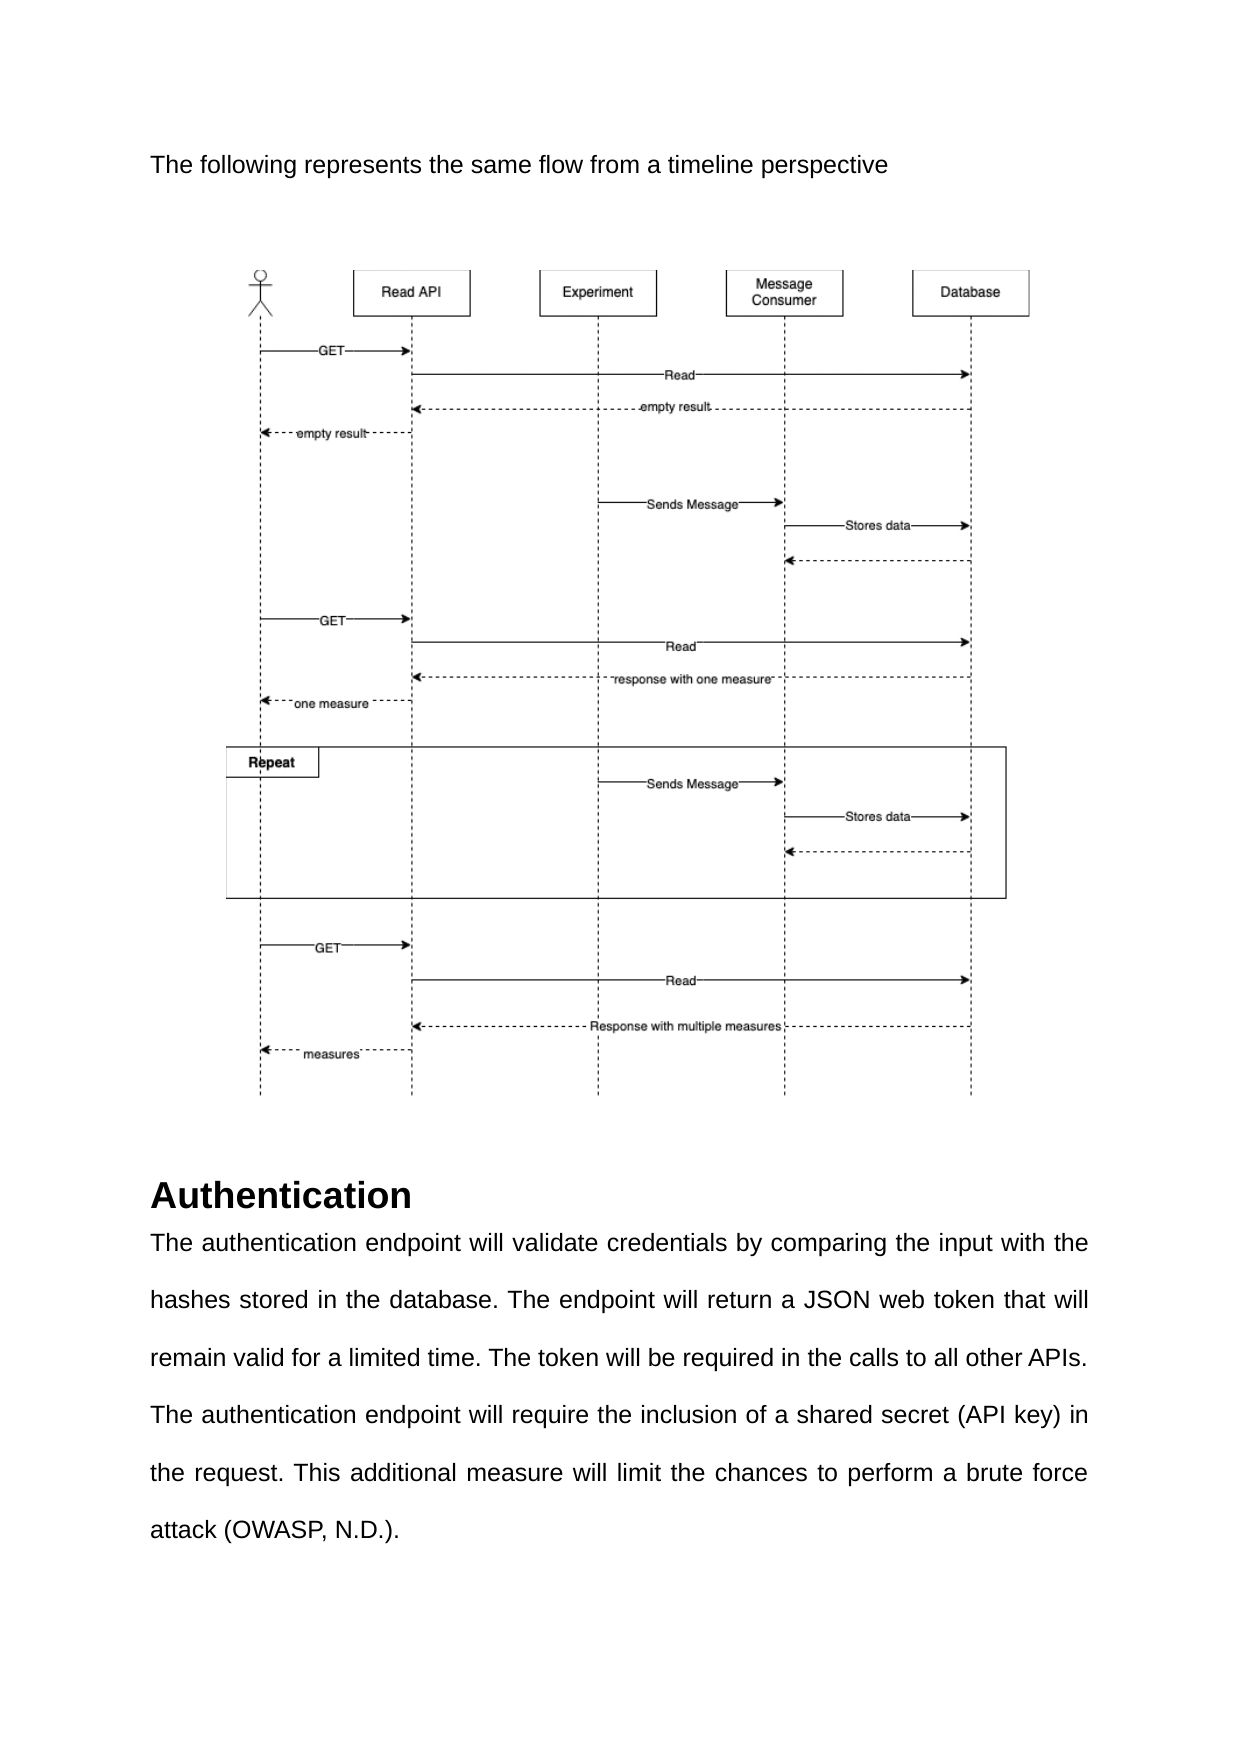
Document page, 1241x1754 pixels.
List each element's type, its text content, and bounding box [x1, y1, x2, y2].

subtitle Authentication [150, 1173, 1091, 1216]
text The authentication endpoint will validate credentials by comparing the input with the hashes stored in the database. The endpoint will return a JSON web token that will remain valid for a limited time. The token will be required in the calls to all other APIs. The authentication endpoint will require the inclusion of a shared secret (API key) in the request. This additional measure will limit the chances to perform a brute force attack (OWASP, N.D.). [150, 1228, 1091, 1544]
text The following represents the same flow from a timeline perspective [150, 150, 1091, 179]
picture [226, 270, 1030, 1097]
